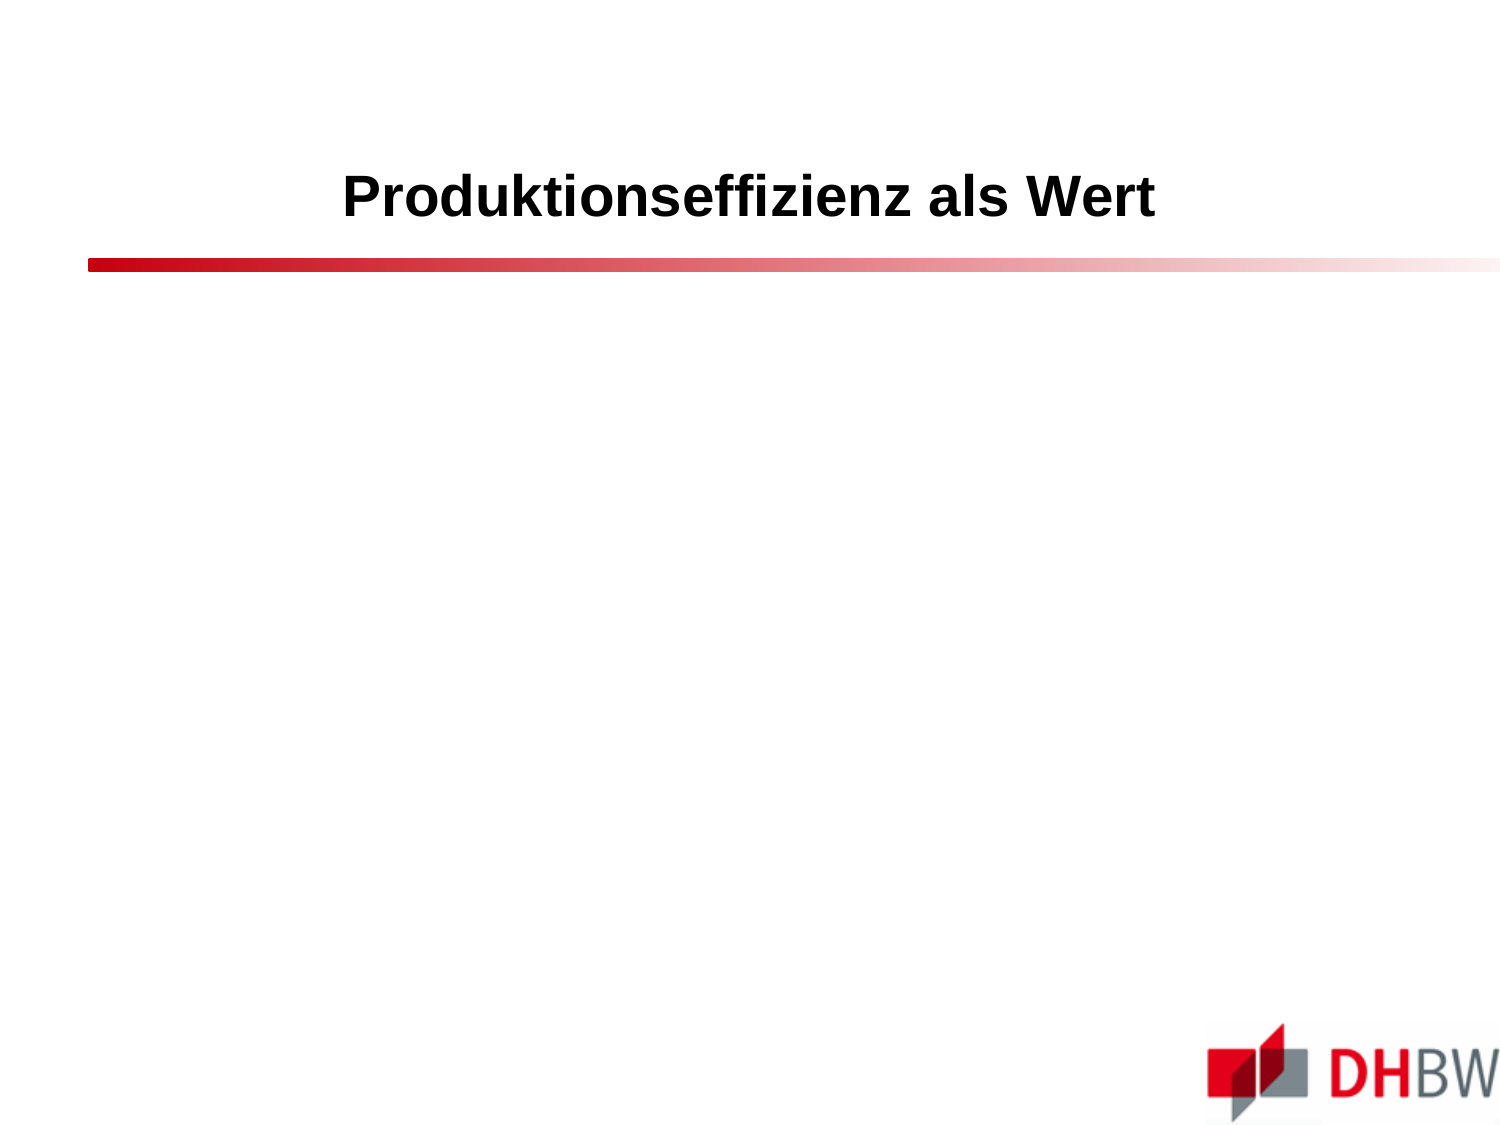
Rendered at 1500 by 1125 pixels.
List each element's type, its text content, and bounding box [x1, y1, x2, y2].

picture [1206, 1021, 1500, 1125]
title Produktionseffizienz als Wert [112, 20, 1388, 367]
